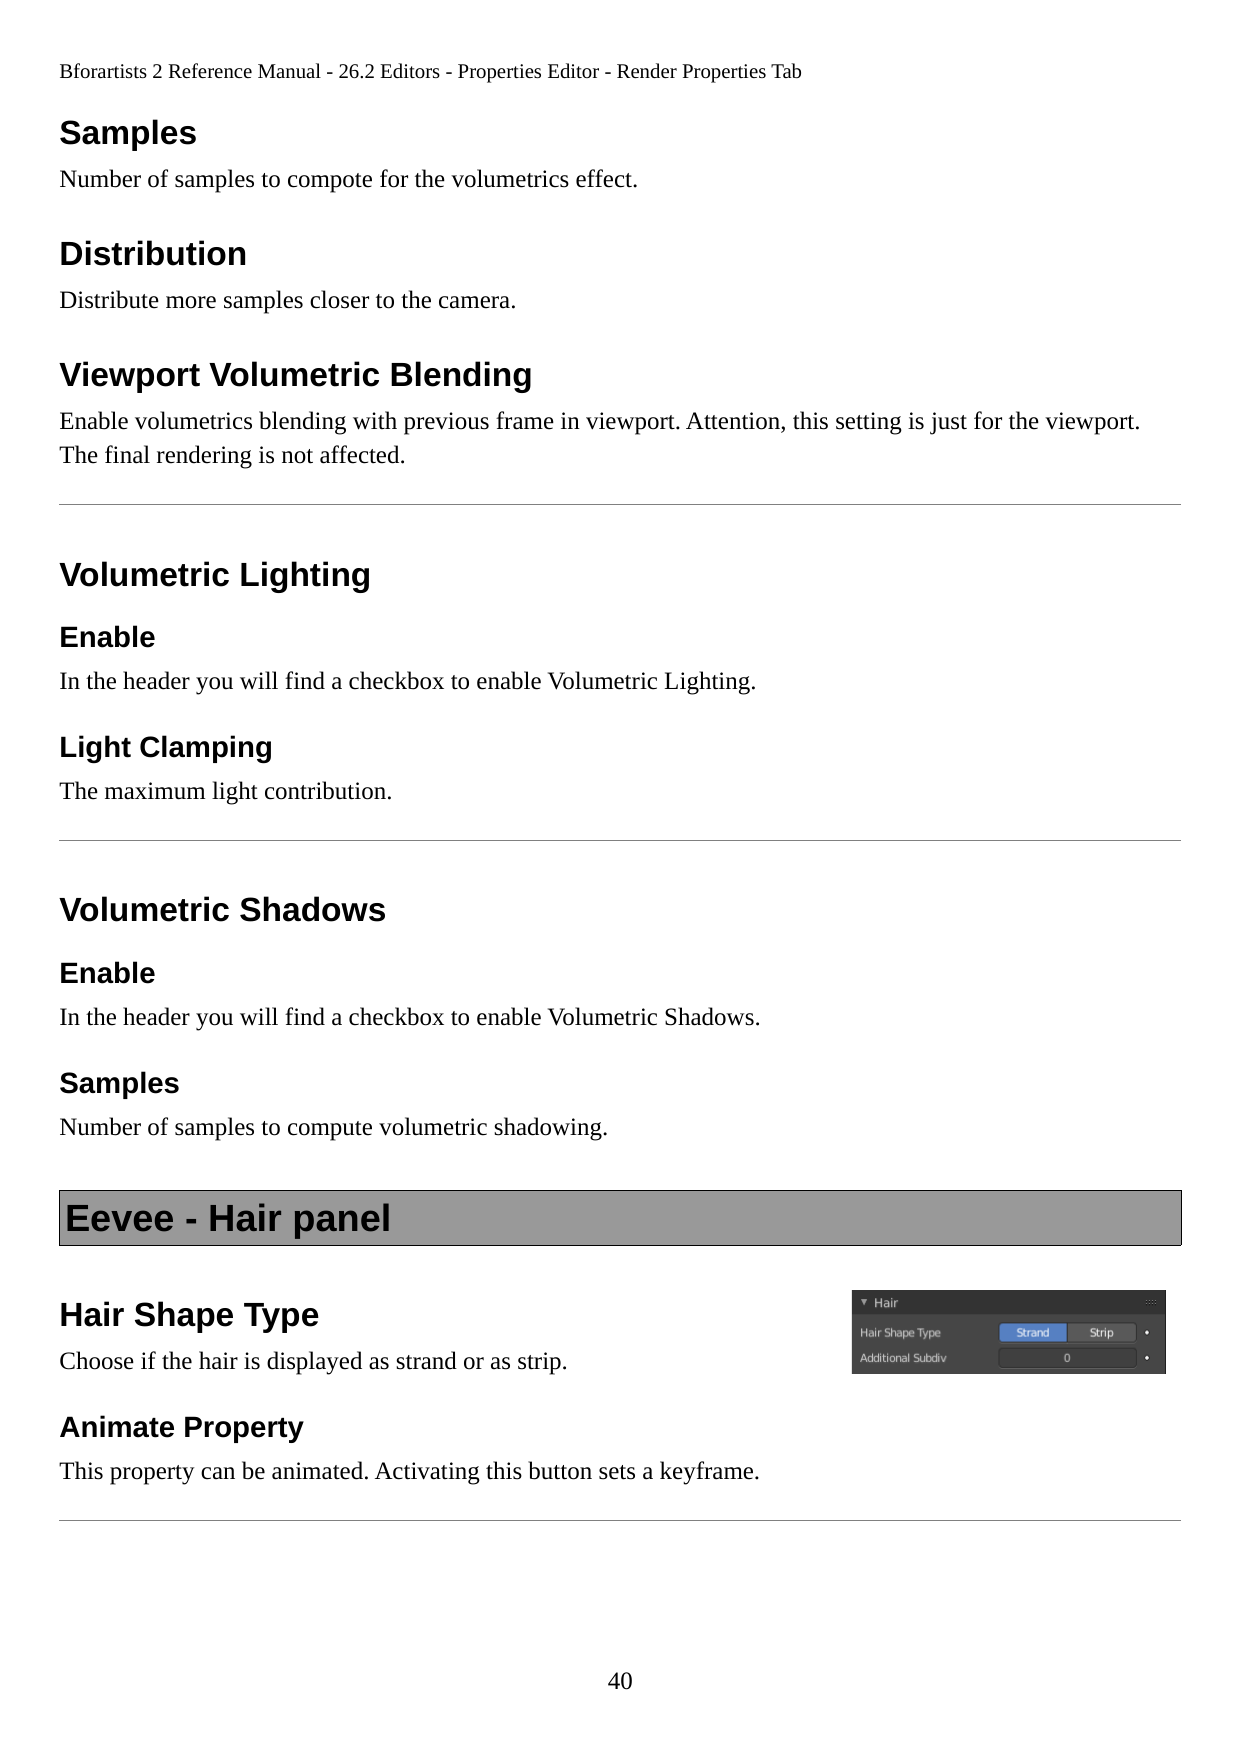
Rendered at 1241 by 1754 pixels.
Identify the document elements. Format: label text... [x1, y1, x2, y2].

subtitle Samples [59, 1066, 1181, 1100]
text This property can be animated. Activating this button sets a keyframe. [59, 1456, 1181, 1485]
subtitle Volumetric Shadows [59, 890, 1181, 929]
text Number of samples to compute volumetric shadowing. [59, 1112, 1181, 1141]
text Choose if the hair is displayed as strand or as strip. [59, 1346, 1181, 1375]
text In the header you will find a checkbox to enable Volumetric Lighting. [59, 666, 1181, 695]
subtitle Samples [59, 113, 1181, 151]
subtitle [1166, 1295, 1181, 1333]
subtitle Enable [59, 956, 1181, 990]
text Number of samples to compote for the volumetrics effect. [59, 164, 1181, 192]
subtitle Distribution [59, 234, 1181, 272]
text Enable volumetrics blending with previous frame in viewport. Attention, this setting is just for the viewport. The final rendering is not affected. [59, 406, 1181, 469]
subtitle Viewport Volumetric Blending [59, 355, 1181, 393]
table_header Eevee - Hair panel [60, 1191, 1181, 1245]
subtitle Enable [59, 620, 1181, 654]
subtitle Light Clamping [59, 730, 1181, 764]
text The maximum light contribution. [59, 776, 1181, 805]
text Distribute more samples closer to the camera. [59, 285, 1181, 313]
subtitle Animate Property [59, 1410, 1181, 1443]
subtitle Volumetric Lighting [59, 554, 1181, 593]
picture [851, 1290, 1166, 1374]
subtitle Hair Shape Type [59, 1295, 851, 1333]
text In the header you will find a checkbox to enable Volumetric Shadows. [59, 1002, 1181, 1031]
